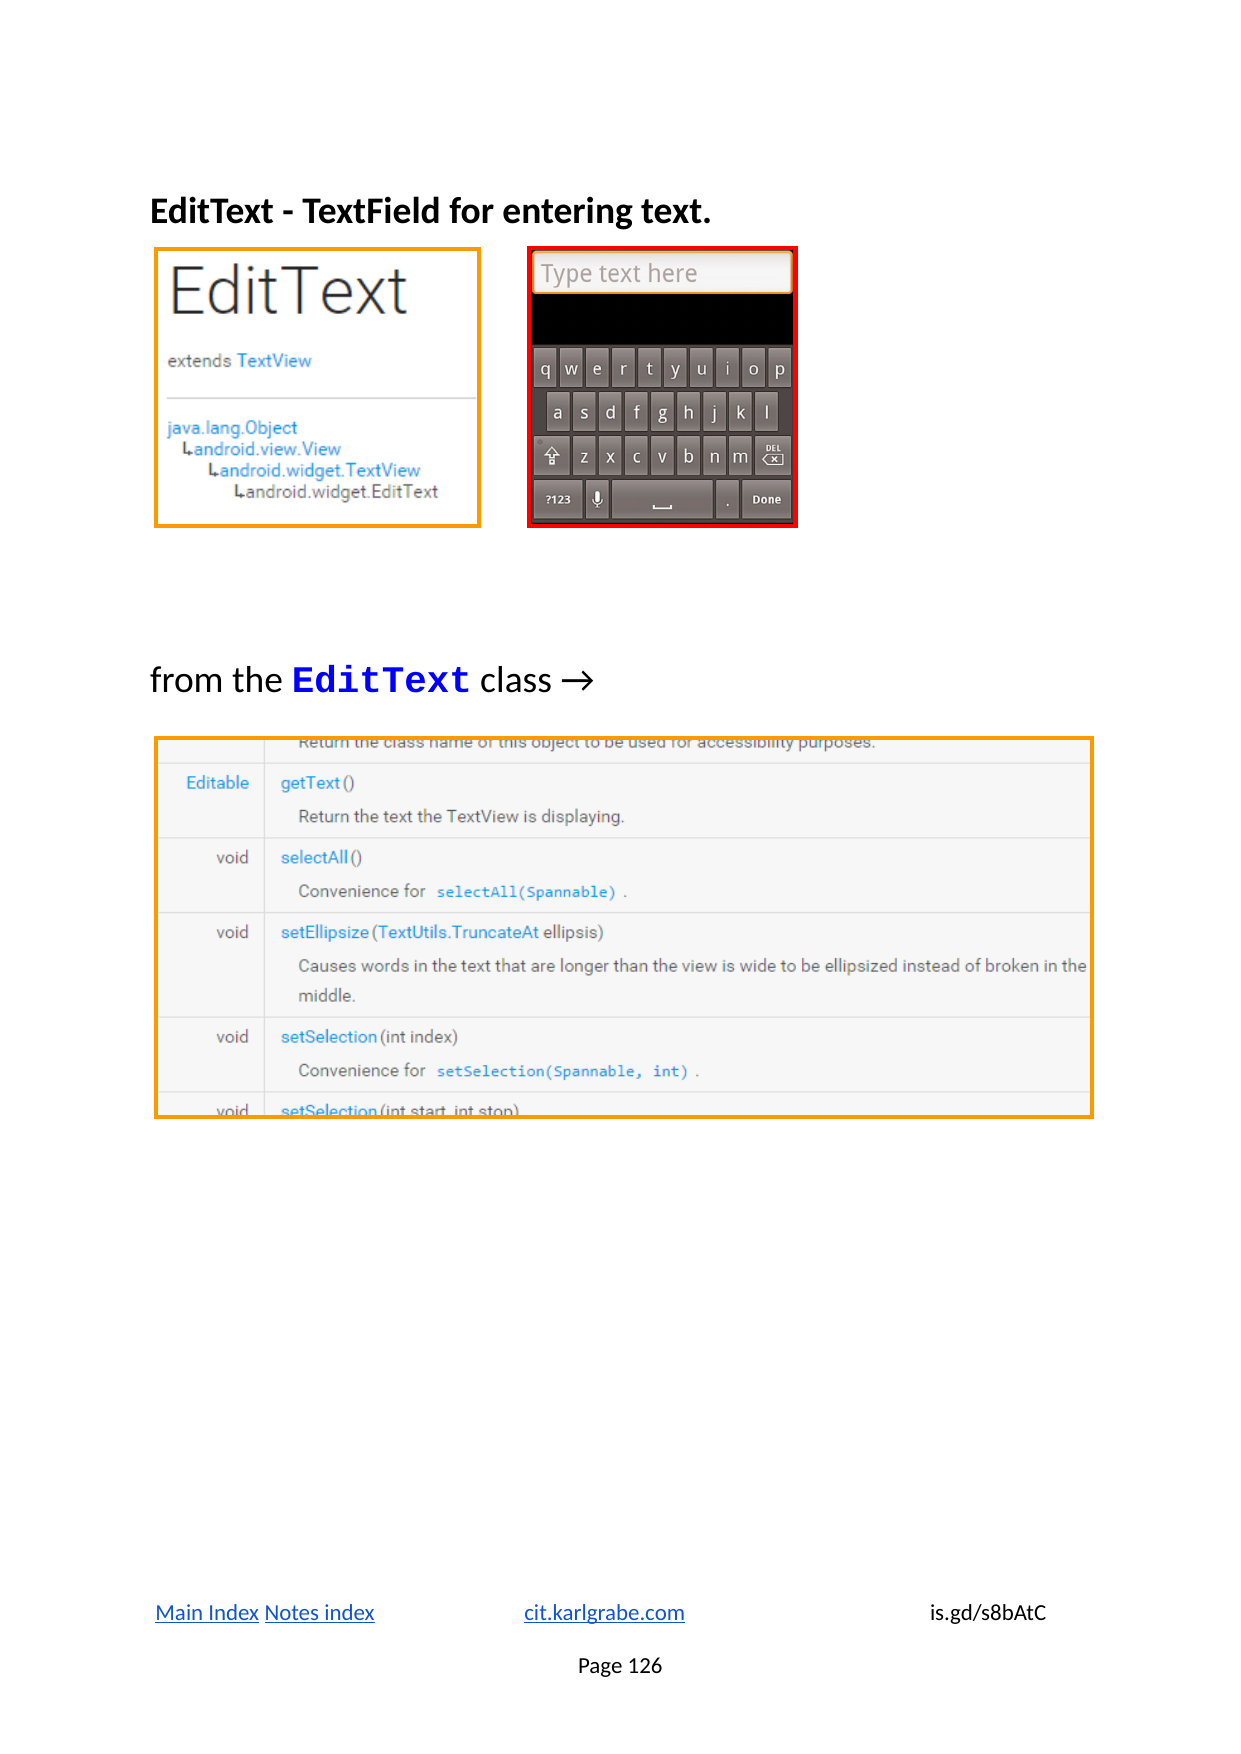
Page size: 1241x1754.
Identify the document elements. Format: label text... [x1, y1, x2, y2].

picture [531, 250, 793, 524]
subtitle EditText - TextField for entering text. [150, 187, 1090, 233]
text from the EditText class → [150, 656, 1090, 704]
picture [158, 251, 477, 524]
picture [158, 740, 1090, 1115]
